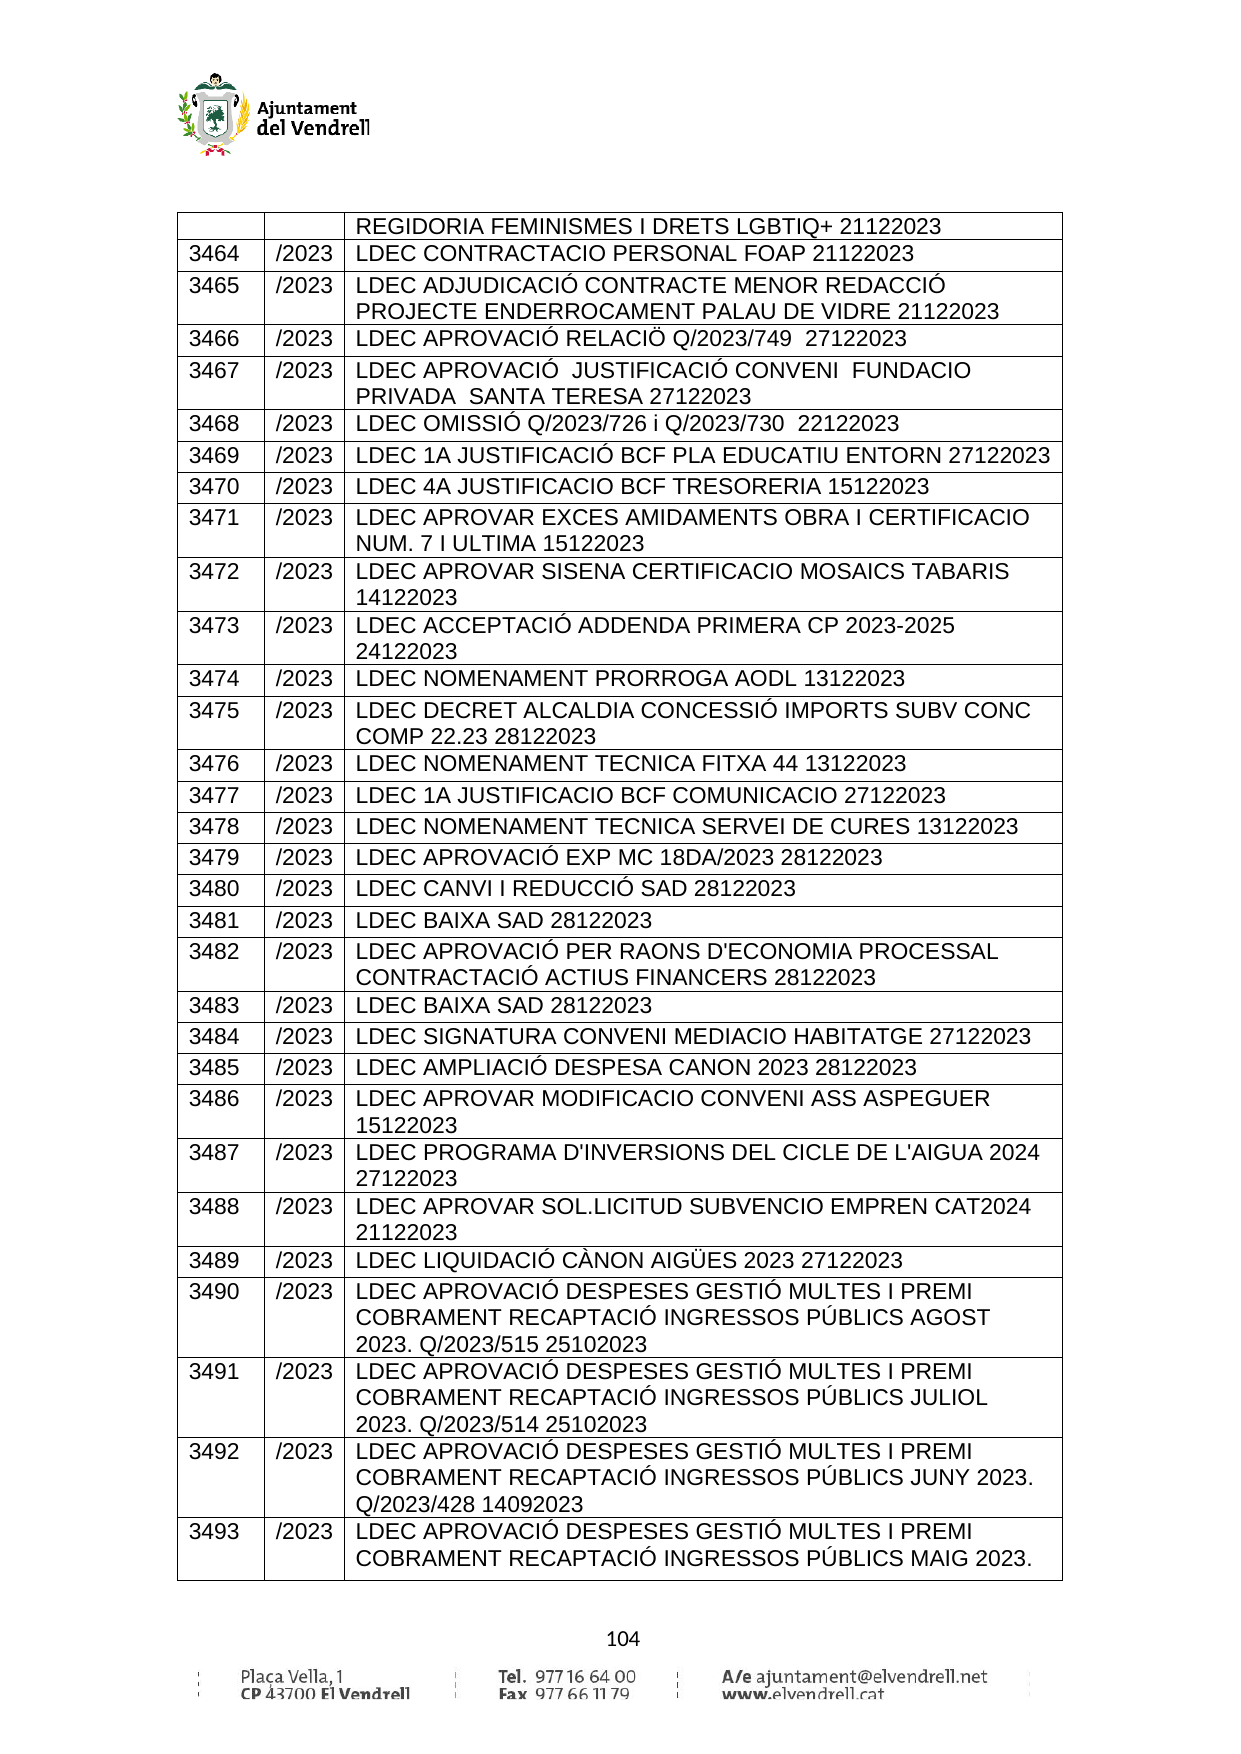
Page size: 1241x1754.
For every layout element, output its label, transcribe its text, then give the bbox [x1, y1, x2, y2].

table_cell 3473 [178, 612, 264, 664]
table_cell LDEC NOMENAMENT TECNICA FITXA 44 13122023 [345, 750, 1062, 781]
table_cell /2023 [265, 1247, 344, 1277]
table_cell LDEC CONTRACTACIO PERSONAL FOAP 21122023 [345, 240, 1062, 271]
table_cell /2023 [265, 1358, 344, 1437]
table_cell LDEC BAIXA SAD 28122023 [345, 992, 1062, 1022]
table_cell /2023 [265, 938, 344, 991]
table_cell /2023 [265, 782, 344, 812]
table_cell /2023 [265, 697, 344, 749]
table_cell /2023 [265, 844, 344, 874]
table_cell /2023 [265, 1054, 344, 1084]
table_cell /2023 [265, 1023, 344, 1053]
table_cell 3476 [178, 750, 264, 781]
table_cell /2023 [265, 665, 344, 696]
table_cell 3474 [178, 665, 264, 696]
table_cell 3486 [178, 1085, 264, 1138]
table_cell LDEC 4A JUSTIFICACIO BCF TRESORERIA 15122023 [345, 473, 1062, 503]
table_cell LDEC ADJUDICACIÓ CONTRACTE MENOR REDACCIÓ PROJECTE ENDERROCAMENT PALAU DE VIDRE 21122023 [345, 272, 1062, 324]
table_cell 3465 [178, 272, 264, 324]
table_cell 3491 [178, 1358, 264, 1437]
table_cell LDEC CANVI I REDUCCIÓ SAD 28122023 [345, 875, 1062, 906]
table_cell LDEC NOMENAMENT PRORROGA AODL 13122023 [345, 665, 1062, 696]
table_cell /2023 [265, 442, 344, 472]
table_cell 3482 [178, 938, 264, 991]
table_cell /2023 [265, 1139, 344, 1192]
table_cell LDEC APROVACIÓ DESPESES GESTIÓ MULTES I PREMI COBRAMENT RECAPTACIÓ INGRESSOS PÚBLICS JUNY 2023. Q/2023/428 14092023 [345, 1438, 1062, 1517]
table_cell LDEC DECRET ALCALDIA CONCESSIÓ IMPORTS SUBV CONC COMP 22.23 28122023 [345, 697, 1062, 749]
table_cell 3484 [178, 1023, 264, 1053]
table_cell 3472 [178, 558, 264, 611]
table_cell 3493 [178, 1518, 264, 1579]
table_cell LDEC LIQUIDACIÓ CÀNON AIGÜES 2023 27122023 [345, 1247, 1062, 1277]
table_cell 3470 [178, 473, 264, 503]
table_cell /2023 [265, 1278, 344, 1357]
table_cell 3468 [178, 410, 264, 441]
table_cell 3475 [178, 697, 264, 749]
table_cell [265, 213, 344, 239]
table_cell 3483 [178, 992, 264, 1022]
table_cell /2023 [265, 504, 344, 557]
table_cell LDEC ACCEPTACIÓ ADDENDA PRIMERA CP 2023-2025 24122023 [345, 612, 1062, 664]
table_cell /2023 [265, 813, 344, 843]
table_cell LDEC APROVAR SOL.LICITUD SUBVENCIO EMPREN CAT2024 21122023 [345, 1193, 1062, 1246]
table_cell /2023 [265, 875, 344, 906]
table_cell LDEC NOMENAMENT TECNICA SERVEI DE CURES 13122023 [345, 813, 1062, 843]
table_cell /2023 [265, 1438, 344, 1517]
table_cell 3480 [178, 875, 264, 906]
table_cell /2023 [265, 612, 344, 664]
table_cell /2023 [265, 410, 344, 441]
table_cell 3488 [178, 1193, 264, 1246]
table_cell LDEC APROVACIÓ EXP MC 18DA/2023 28122023 [345, 844, 1062, 874]
table_cell 3469 [178, 442, 264, 472]
table_cell 3478 [178, 813, 264, 843]
table_cell LDEC APROVACIÓ JUSTIFICACIÓ CONVENI FUNDACIO PRIVADA SANTA TERESA 27122023 [345, 357, 1062, 409]
table_cell /2023 [265, 1085, 344, 1138]
table_cell [178, 213, 264, 239]
table_cell LDEC APROVACIÓ DESPESES GESTIÓ MULTES I PREMI COBRAMENT RECAPTACIÓ INGRESSOS PÚBLICS MAIG 2023. [345, 1518, 1062, 1579]
table_cell /2023 [265, 240, 344, 271]
table_cell 3489 [178, 1247, 264, 1277]
table_cell LDEC APROVACIÓ PER RAONS D'ECONOMIA PROCESSAL CONTRACTACIÓ ACTIUS FINANCERS 28122023 [345, 938, 1062, 991]
table_cell LDEC APROVACIÓ DESPESES GESTIÓ MULTES I PREMI COBRAMENT RECAPTACIÓ INGRESSOS PÚBLICS JULIOL 2023. Q/2023/514 25102023 [345, 1358, 1062, 1437]
table_cell 3481 [178, 907, 264, 937]
table_cell LDEC OMISSIÓ Q/2023/726 i Q/2023/730 22122023 [345, 410, 1062, 441]
table_cell /2023 [265, 558, 344, 611]
table_cell /2023 [265, 907, 344, 937]
table_cell LDEC SIGNATURA CONVENI MEDIACIO HABITATGE 27122023 [345, 1023, 1062, 1053]
table_cell /2023 [265, 1193, 344, 1246]
table_cell 3471 [178, 504, 264, 557]
table_cell 3477 [178, 782, 264, 812]
table_cell /2023 [265, 473, 344, 503]
table_cell 3479 [178, 844, 264, 874]
table_cell LDEC APROVAR MODIFICACIO CONVENI ASS ASPEGUER 15122023 [345, 1085, 1062, 1138]
table_cell 3464 [178, 240, 264, 271]
table_cell /2023 [265, 992, 344, 1022]
table_cell 3487 [178, 1139, 264, 1192]
table_cell 3490 [178, 1278, 264, 1357]
table_cell /2023 [265, 1518, 344, 1579]
table_cell LDEC BAIXA SAD 28122023 [345, 907, 1062, 937]
table_cell /2023 [265, 750, 344, 781]
table_cell 3467 [178, 357, 264, 409]
table_cell LDEC APROVACIÓ RELACIÖ Q/2023/749 27122023 [345, 325, 1062, 356]
table_cell LDEC 1A JUSTIFICACIO BCF COMUNICACIO 27122023 [345, 782, 1062, 812]
table_cell LDEC 1A JUSTIFICACIÓ BCF PLA EDUCATIU ENTORN 27122023 [345, 442, 1062, 472]
table_cell LDEC APROVACIÓ DESPESES GESTIÓ MULTES I PREMI COBRAMENT RECAPTACIÓ INGRESSOS PÚBLICS AGOST 2023. Q/2023/515 25102023 [345, 1278, 1062, 1357]
table_cell LDEC AMPLIACIÓ DESPESA CANON 2023 28122023 [345, 1054, 1062, 1084]
table_cell LDEC APROVAR SISENA CERTIFICACIO MOSAICS TABARIS 14122023 [345, 558, 1062, 611]
table_cell LDEC PROGRAMA D'INVERSIONS DEL CICLE DE L'AIGUA 2024 27122023 [345, 1139, 1062, 1192]
table_cell /2023 [265, 357, 344, 409]
table_cell 3492 [178, 1438, 264, 1517]
table_cell 3466 [178, 325, 264, 356]
table_cell /2023 [265, 325, 344, 356]
table_cell LDEC APROVAR EXCES AMIDAMENTS OBRA I CERTIFICACIO NUM. 7 I ULTIMA 15122023 [345, 504, 1062, 557]
table_cell /2023 [265, 272, 344, 324]
table_cell 3485 [178, 1054, 264, 1084]
table_cell REGIDORIA FEMINISMES I DRETS LGBTIQ+ 21122023 [345, 213, 1062, 239]
